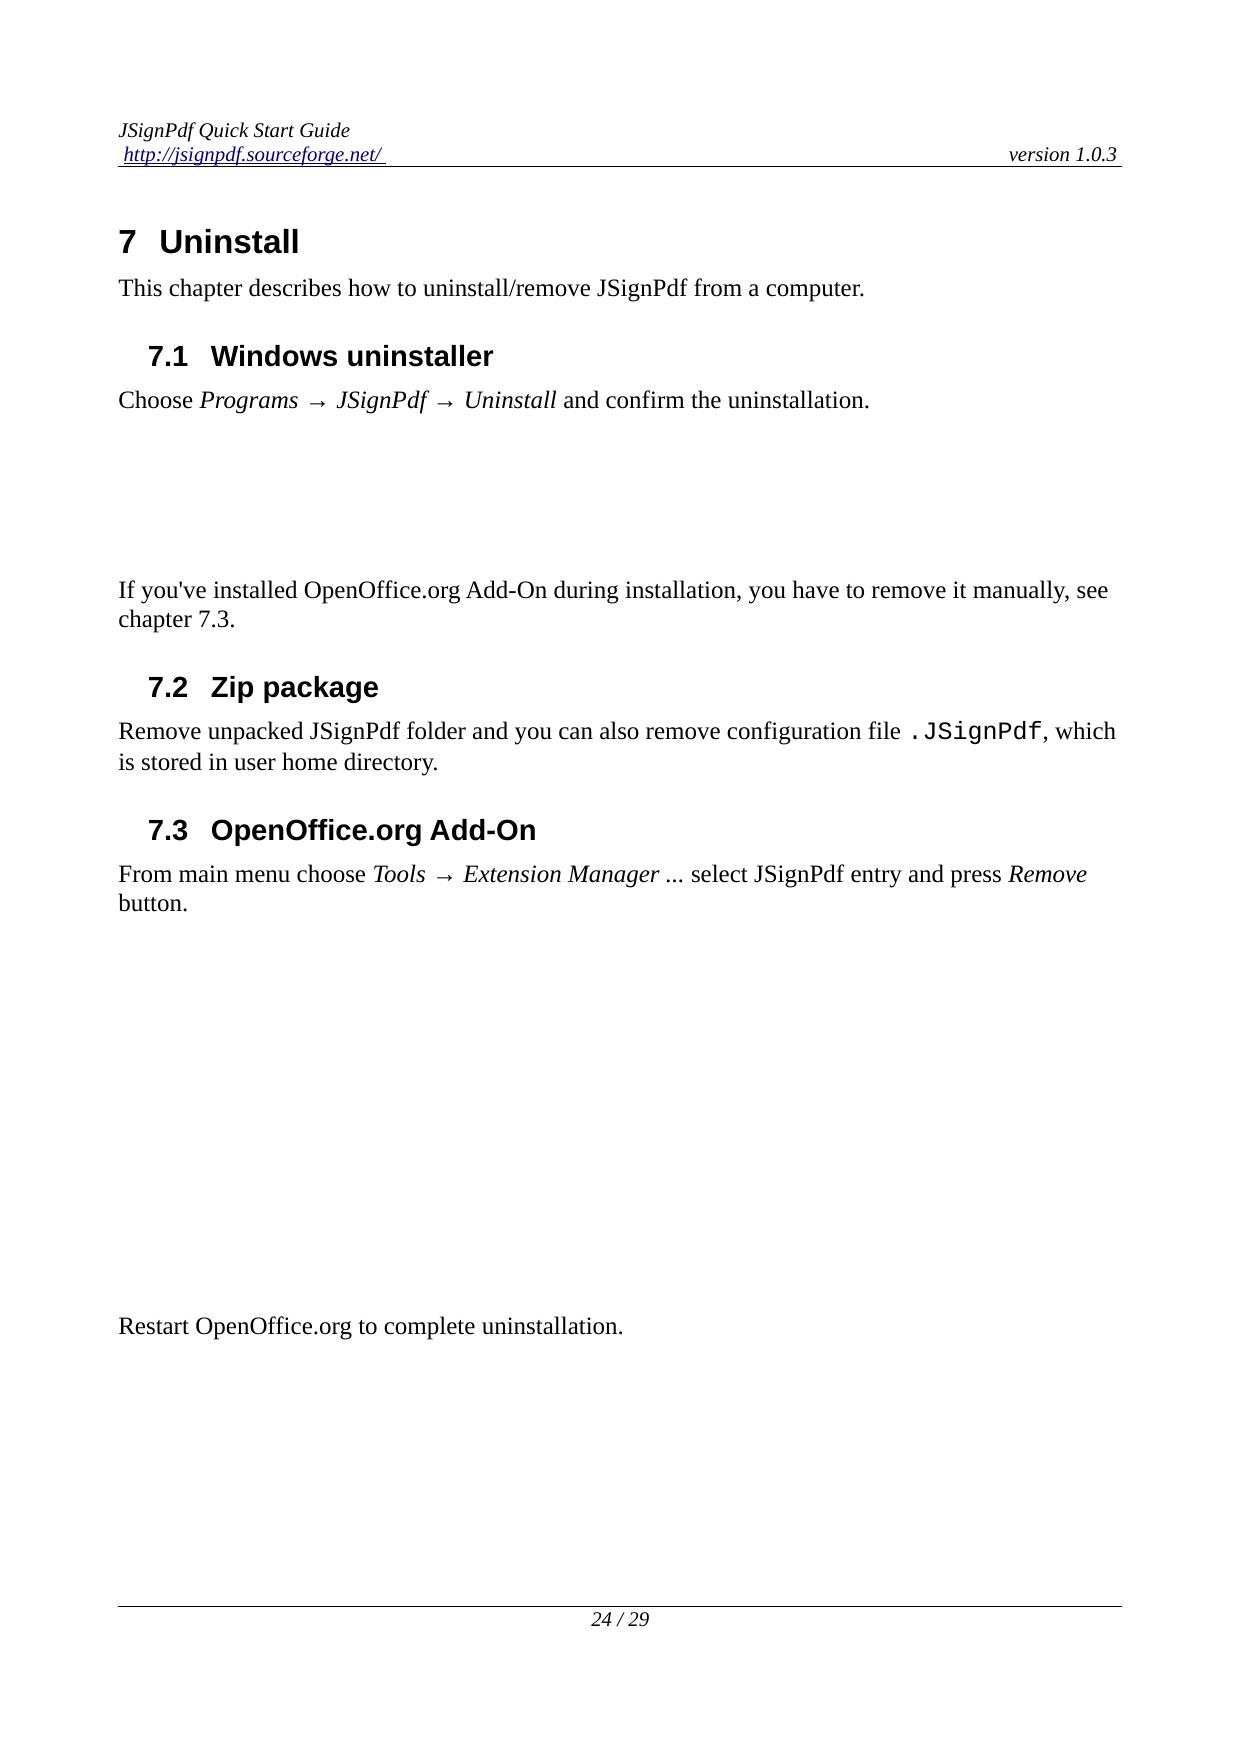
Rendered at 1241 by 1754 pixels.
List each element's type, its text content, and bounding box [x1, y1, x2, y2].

text This chapter describes how to uninstall/remove JSignPdf from a computer. [118, 273, 1122, 301]
text From main menu choose Tools → Extension Manager ... select JSignPdf entry and press Remove button. [118, 859, 1122, 917]
subtitle Zip package [148, 670, 1116, 703]
text Restart OpenOffice.org to complete uninstallation. [118, 929, 1122, 1340]
text Choose Programs → JSignPdf → Uninstall and confirm the uninstallation. [118, 385, 1122, 414]
subtitle Windows uninstaller [148, 339, 1116, 372]
text Remove unpacked JSignPdf folder and you can also remove configuration file .JSignPdf, which is stored in user home directory. [118, 716, 1122, 776]
subtitle Uninstall [118, 222, 1122, 260]
subtitle OpenOffice.org Add-On [148, 813, 1116, 847]
text If you've installed OpenOffice.org Add-On during installation, you have to remove it manually, see chapter 7.3. [118, 426, 1122, 632]
